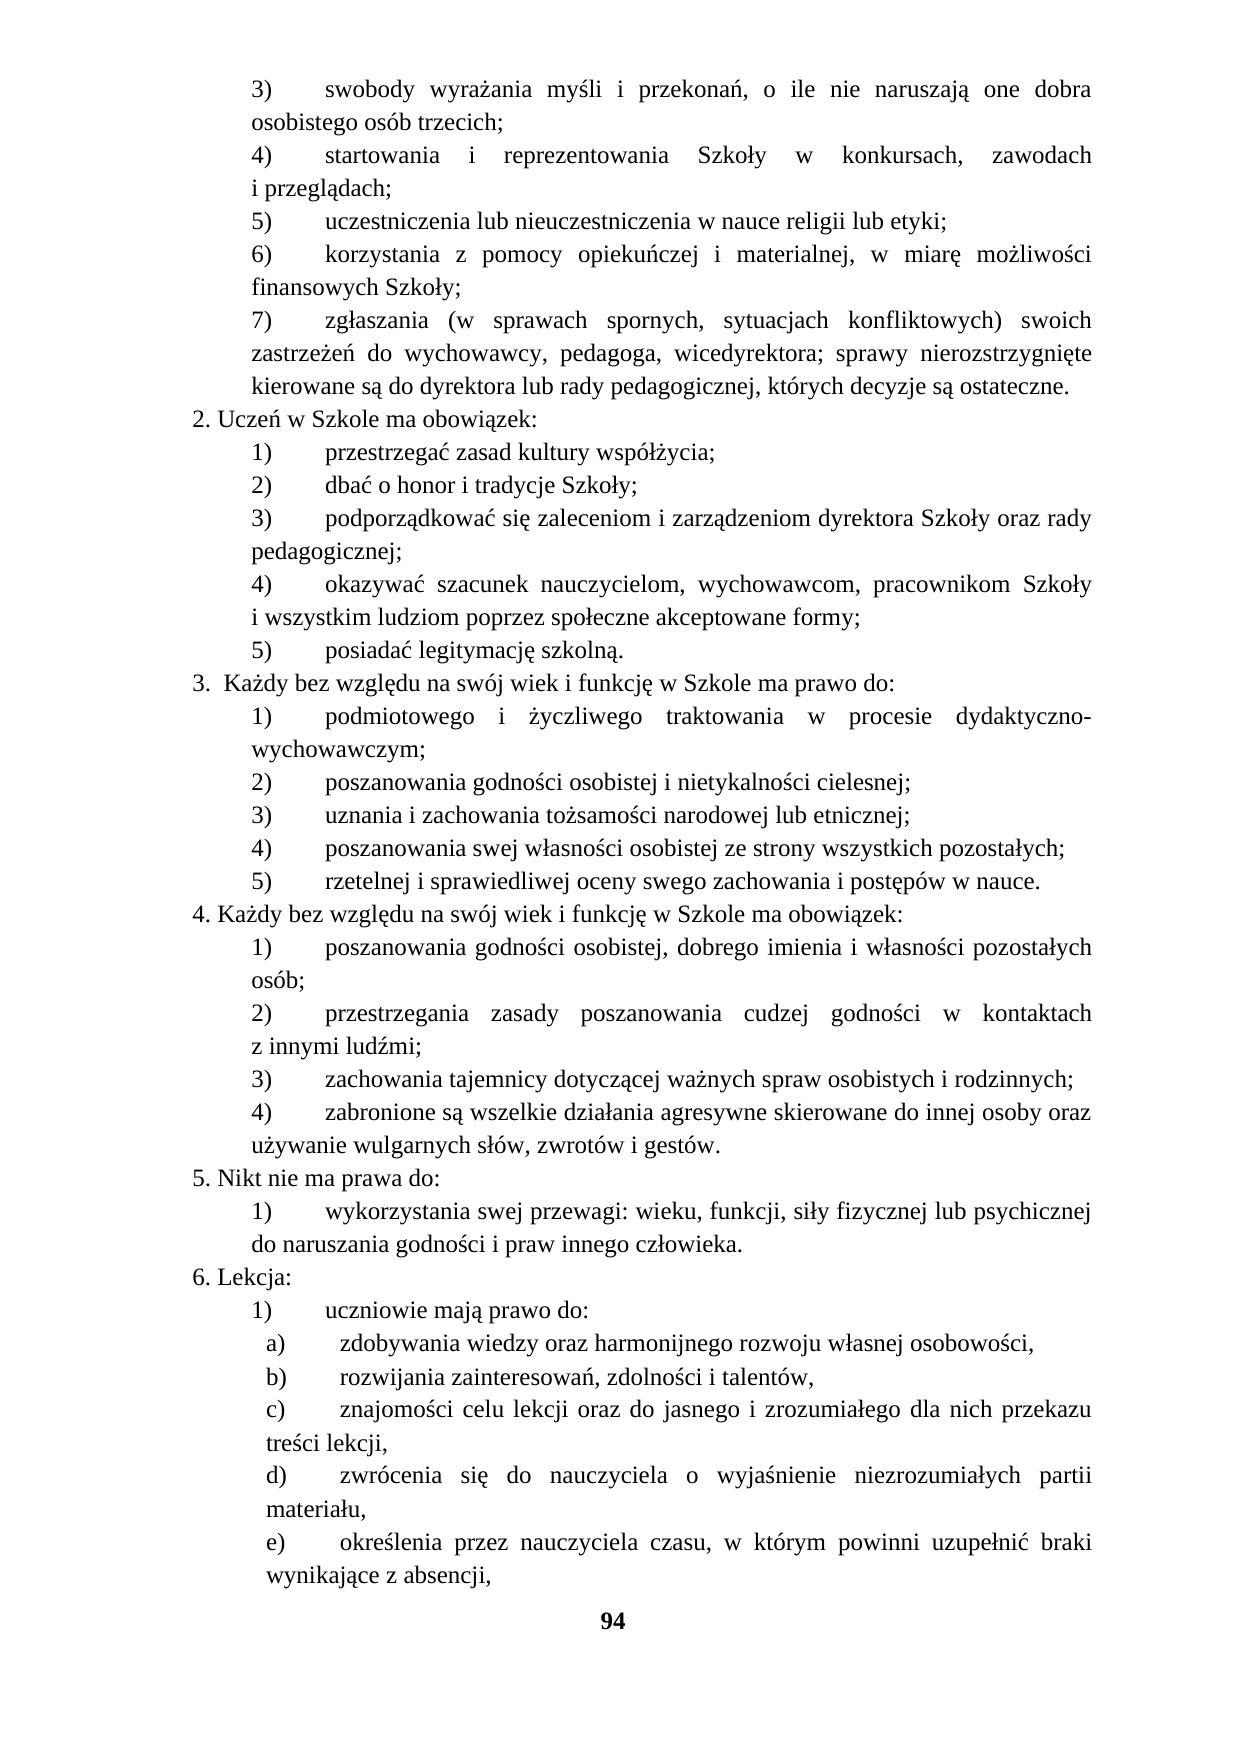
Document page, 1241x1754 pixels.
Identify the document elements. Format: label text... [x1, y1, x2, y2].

list poszanowania godności osobistej i nietykalności cielesnej; [251, 767, 1093, 796]
list znajomości celu lekcji oraz do jasnego i zrozumiałego dla nich przekazu treści lekcji, [266, 1394, 1093, 1456]
list zachowania tajemnicy dotyczącej ważnych spraw osobistych i rodzinnych; [251, 1064, 1093, 1093]
list uczestniczenia lub nieuczestniczenia w nauce religii lub etyki; [251, 206, 1093, 234]
list Każdy bez względu na swój wiek i funkcję w Szkole ma prawo do: [192, 668, 1093, 697]
list poszanowania godności osobistej, dobrego imienia i własności pozostałych osób; [251, 932, 1093, 994]
list zdobywania wiedzy oraz harmonijnego rozwoju własnej osobowości, [266, 1328, 1093, 1357]
list posiadać legitymację szkolną. [251, 635, 1093, 664]
list zgłaszania (w sprawach spornych, sytuacjach konfliktowych) swoich zastrzeżeń do wychowawcy, pedagoga, wicedyrektora; sprawy nierozstrzygnięte kierowane są do dyrektora lub rady pedagogicznej, których decyzje są ostateczne. [251, 305, 1093, 400]
list Lekcja: [192, 1262, 1093, 1291]
list przestrzegania zasady poszanowania cudzej godności w kontaktach z innymi ludźmi; [251, 998, 1093, 1060]
list poszanowania swej własności osobistej ze strony wszystkich pozostałych; [251, 833, 1093, 862]
list zabronione są wszelkie działania agresywne skierowane do innej osoby oraz używanie wulgarnych słów, zwrotów i gestów. [251, 1097, 1093, 1159]
list rozwijania zainteresowań, zdolności i talentów, [266, 1362, 1093, 1390]
list uczniowie mają prawo do: [251, 1296, 1093, 1324]
list wykorzystania swej przewagi: wieku, funkcji, siły fizycznej lub psychicznej do naruszania godności i praw innego człowieka. [251, 1196, 1093, 1258]
list rzetelnej i sprawiedliwej oceny swego zachowania i postępów w nauce. [251, 866, 1093, 895]
list określenia przez nauczyciela czasu, w którym powinni uzupełnić braki wynikające z absencji, [266, 1527, 1093, 1588]
list Każdy bez względu na swój wiek i funkcję w Szkole ma obowiązek: [192, 899, 1093, 928]
list swobody wyrażania myśli i przekonań, o ile nie naruszają one dobra osobistego osób trzecich; [251, 74, 1093, 136]
list Nikt nie ma prawa do: [192, 1163, 1093, 1192]
list uznania i zachowania tożsamości narodowej lub etnicznej; [251, 800, 1093, 829]
list dbać o honor i tradycje Szkoły; [251, 470, 1093, 499]
list korzystania z pomocy opiekuńczej i materialnej, w miarę możliwości finansowych Szkoły; [251, 239, 1093, 301]
list okazywać szacunek nauczycielom, wychowawcom, pracownikom Szkoły i wszystkim ludziom poprzez społeczne akceptowane formy; [251, 569, 1093, 631]
list podporządkować się zaleceniom i zarządzeniom dyrektora Szkoły oraz rady pedagogicznej; [251, 503, 1093, 565]
list zwrócenia się do nauczyciela o wyjaśnienie niezrozumiałych partii materiału, [266, 1461, 1093, 1522]
list startowania i reprezentowania Szkoły w konkursach, zawodach i przeglądach; [251, 140, 1093, 202]
list przestrzegać zasad kultury współżycia; [251, 437, 1093, 466]
list Uczeń w Szkole ma obowiązek: [192, 404, 1093, 433]
list podmiotowego i życzliwego traktowania w procesie dydaktyczno-wychowawczym; [251, 701, 1093, 763]
